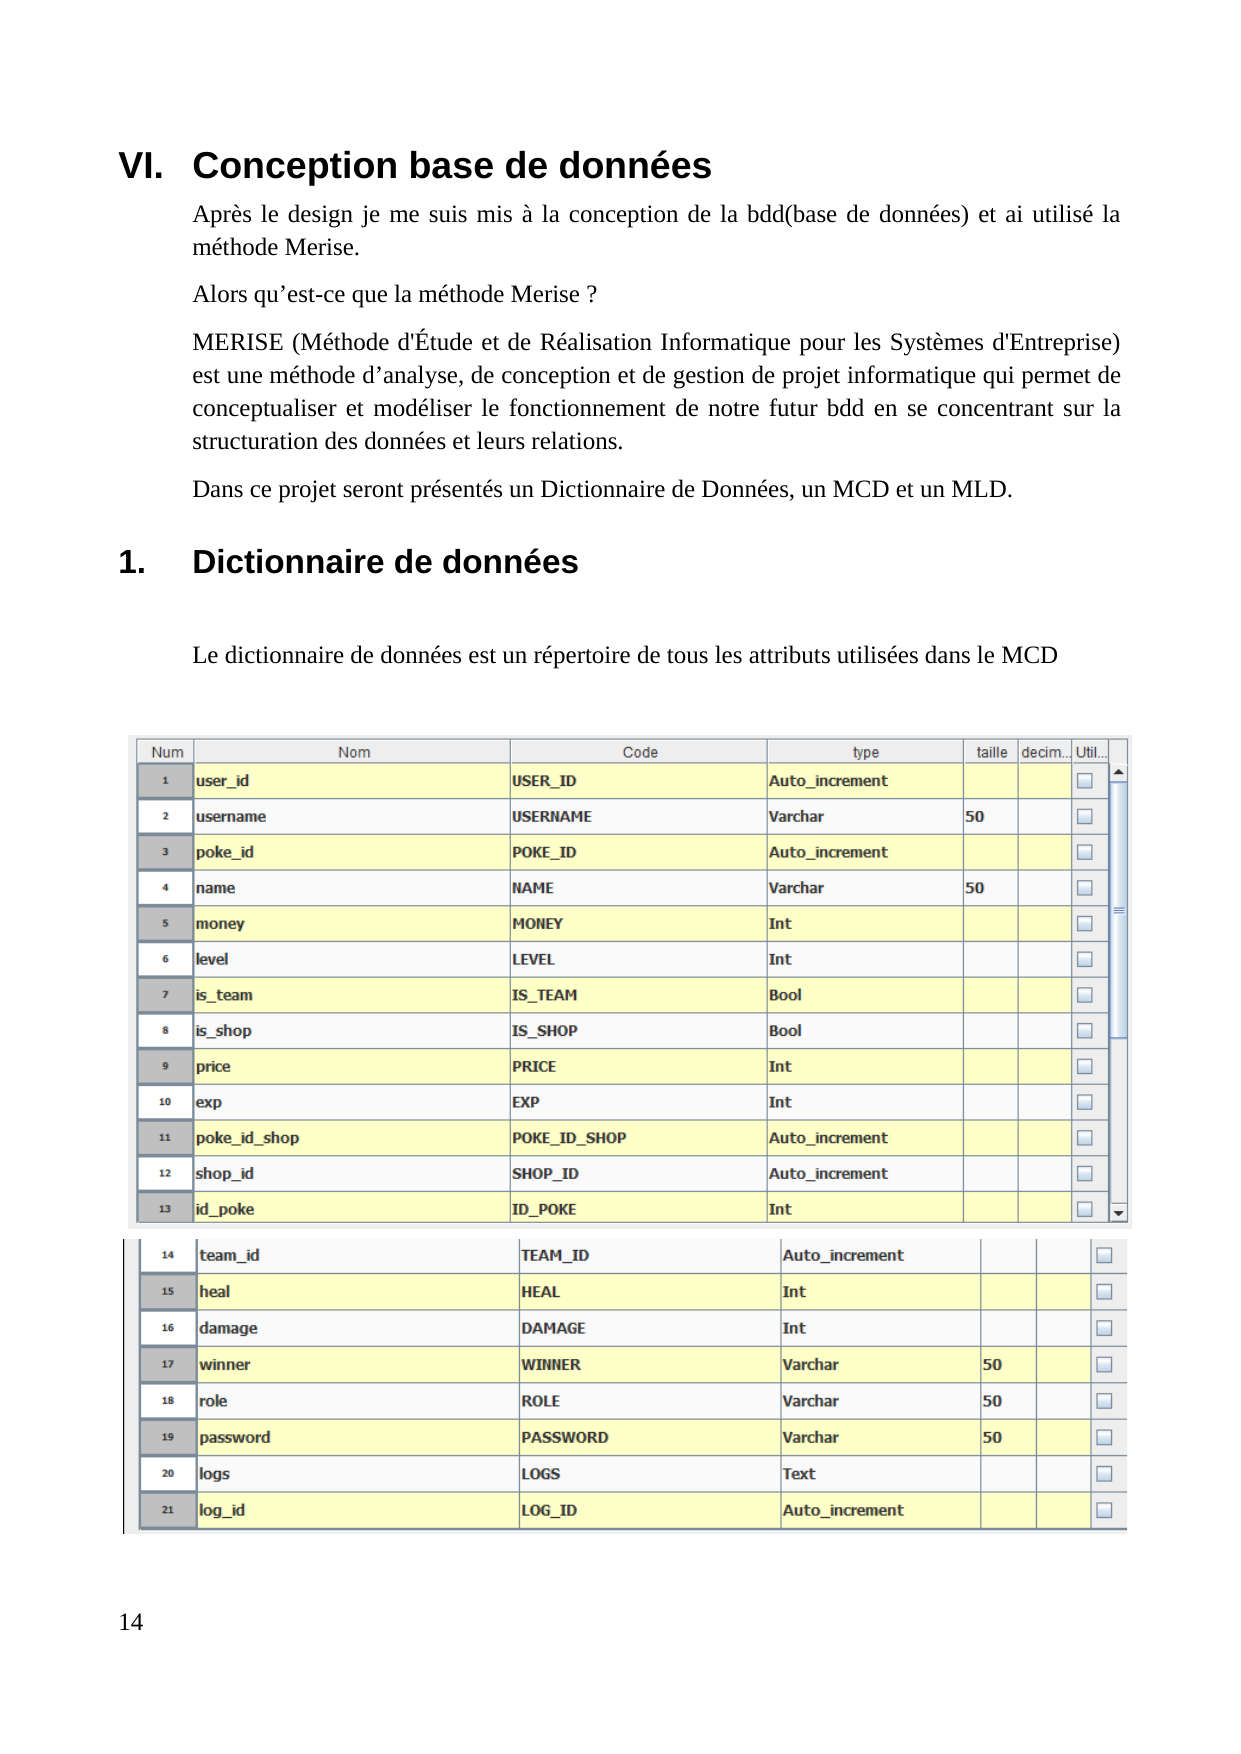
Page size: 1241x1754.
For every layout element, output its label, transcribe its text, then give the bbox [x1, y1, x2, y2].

text Alors qu’est-ce que la méthode Merise ? [192, 279, 1122, 308]
picture [128, 735, 1133, 1229]
subtitle Conception base de données [118, 143, 1122, 186]
text Le dictionnaire de données est un répertoire de tous les attributs utilisées dans le MCD [192, 641, 1122, 669]
picture [123, 1239, 1128, 1534]
text MERISE (Méthode d'Étude et de Réalisation Informatique pour les Systèmes d'Entreprise) est une méthode d’analyse, de conception et de gestion de projet informatique qui permet de conceptualiser et modéliser le fonctionnement de notre futur bdd en se concentrant sur la structuration des données et leurs relations. [192, 327, 1122, 455]
subtitle Dictionnaire de données [118, 542, 1122, 581]
text Après le design je me suis mis à la conception de la bdd(base de données) et ai utilisé la méthode Merise. [192, 199, 1122, 261]
text Dans ce projet seront présentés un Dictionnaire de Données, un MCD et un MLD. [192, 474, 1122, 502]
